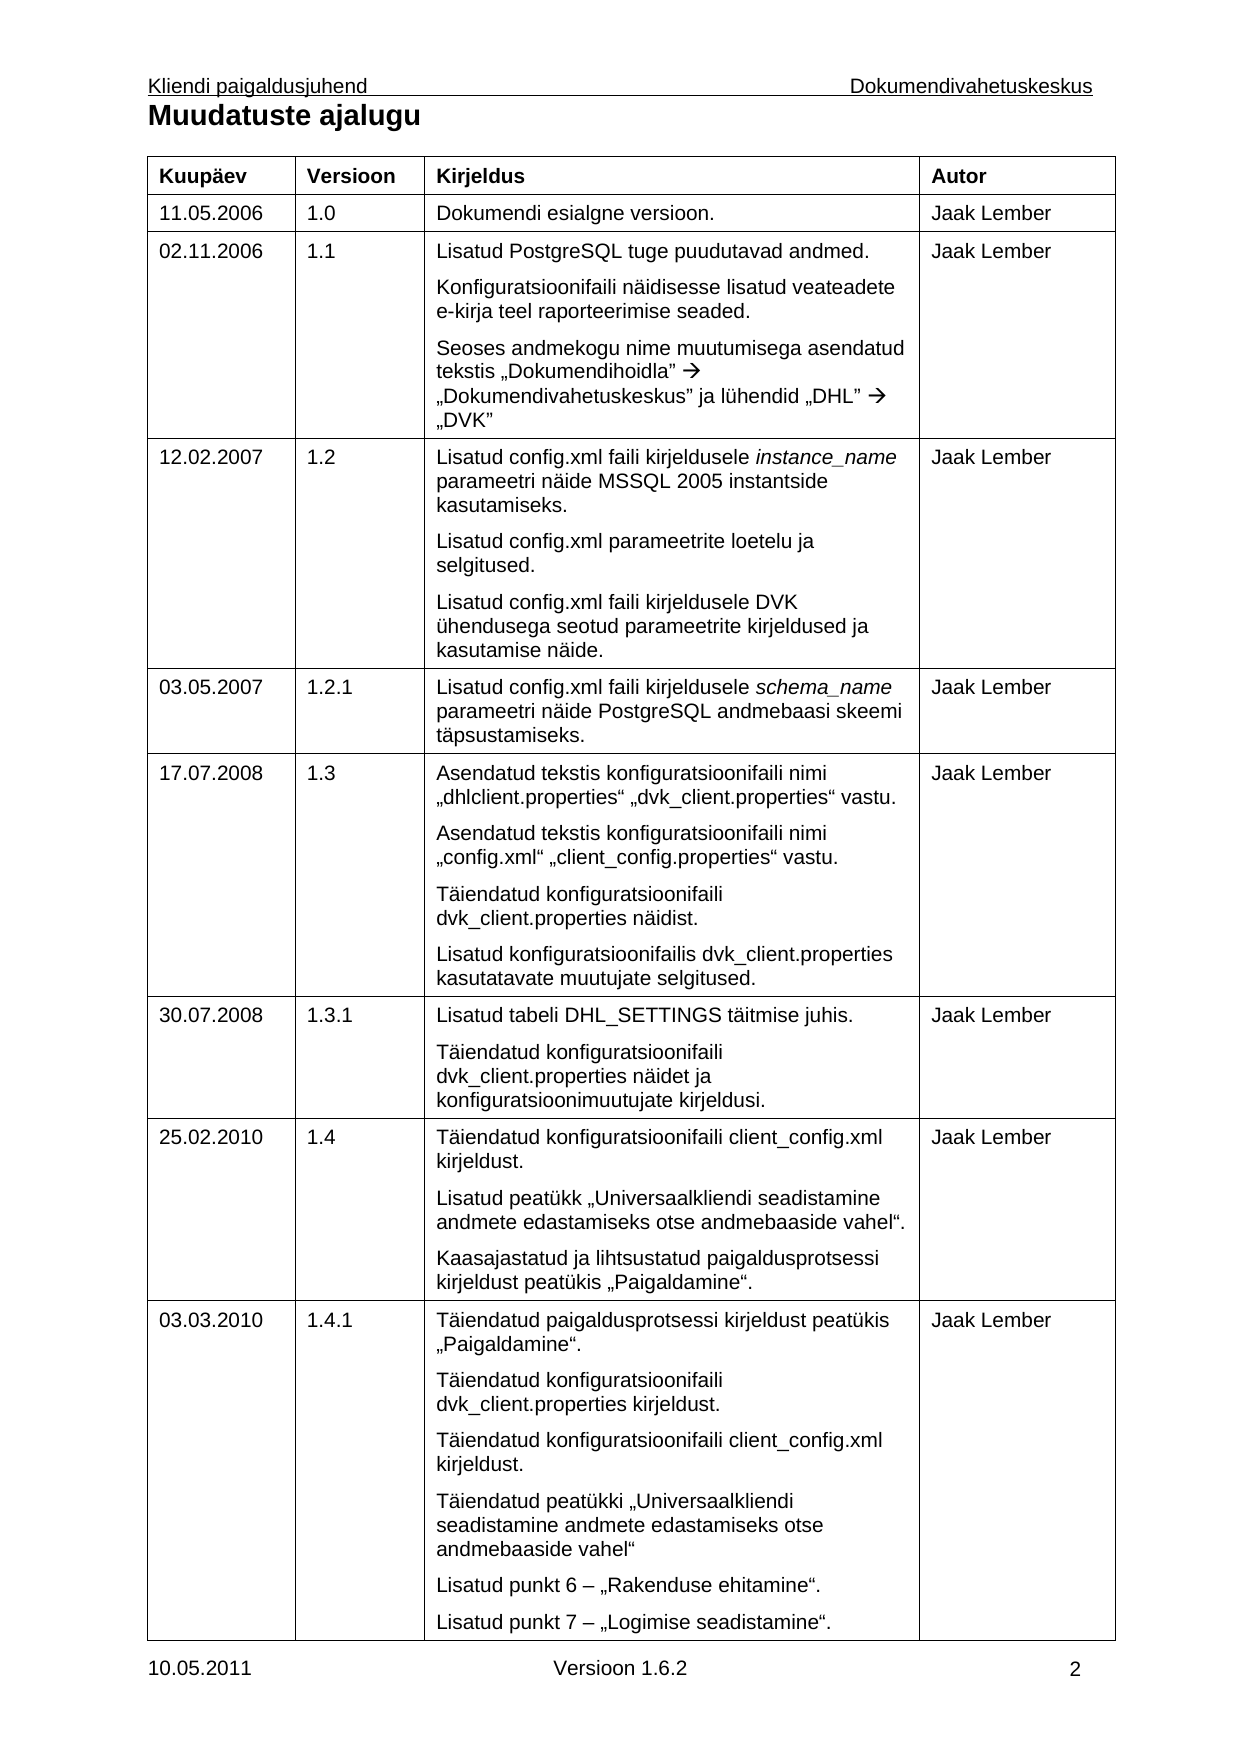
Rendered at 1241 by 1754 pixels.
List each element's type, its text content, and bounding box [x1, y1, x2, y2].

table_cell Jaak Lember [920, 195, 1115, 231]
table_cell 1.2 [296, 439, 424, 668]
table_cell Jaak Lember [920, 1301, 1115, 1640]
table_cell 02.11.2006 [148, 232, 295, 438]
table_cell Lisatud tabeli DHL_SETTINGS täitmise juhis. Täiendatud konfiguratsioonifaili dvk_client.properties näidet ja konfiguratsioonimuutujate kirjeldusi. [425, 997, 919, 1118]
table_cell Täiendatud paigaldusprotsessi kirjeldust peatükis „Paigaldamine“. Täiendatud konfiguratsioonifaili dvk_client.properties kirjeldust. Täiendatud konfiguratsioonifaili client_config.xml kirjeldust. Täiendatud peatükki „Universaalkliendi seadistamine andmete edastamiseks otse andmebaaside vahel“ Lisatud punkt 6 – „Rakenduse ehitamine“. Lisatud punkt 7 – „Logimise seadistamine“. [425, 1301, 919, 1640]
table_cell Jaak Lember [920, 997, 1115, 1118]
table_cell 17.07.2008 [148, 754, 295, 996]
table_cell 25.02.2010 [148, 1119, 295, 1300]
table_cell Jaak Lember [920, 669, 1115, 753]
table_cell 1.0 [296, 195, 424, 231]
table_cell 11.05.2006 [148, 195, 295, 231]
table_cell Lisatud config.xml faili kirjeldusele schema_name parameetri näide PostgreSQL andmebaasi skeemi täpsustamiseks. [425, 669, 919, 753]
table_cell Täiendatud konfiguratsioonifaili client_config.xml kirjeldust. Lisatud peatükk „Universaalkliendi seadistamine andmete edastamiseks otse andmebaaside vahel“. Kaasajastatud ja lihtsustatud paigaldusprotsessi kirjeldust peatükis „Paigaldamine“. [425, 1119, 919, 1300]
text Muudatuste ajalugu [148, 98, 1093, 131]
table_cell Jaak Lember [920, 754, 1115, 996]
table_cell Lisatud PostgreSQL tuge puudutavad andmed. Konfiguratsioonifaili näidisesse lisatud veateadete e-kirja teel raporteerimise seaded. Seoses andmekogu nime muutumisega asendatud tekstis „Dokumendihoidla”  „Dokumendivahetuskeskus” ja lühendid „DHL”  „DVK” [425, 232, 919, 438]
table_cell 12.02.2007 [148, 439, 295, 668]
table_cell 1.1 [296, 232, 424, 438]
table_cell Jaak Lember [920, 232, 1115, 438]
table_cell 1.4.1 [296, 1301, 424, 1640]
table_cell 1.2.1 [296, 669, 424, 753]
table_cell Lisatud config.xml faili kirjeldusele instance_name parameetri näide MSSQL 2005 instantside kasutamiseks. Lisatud config.xml parameetrite loetelu ja selgitused. Lisatud config.xml faili kirjeldusele DVK ühendusega seotud parameetrite kirjeldused ja kasutamise näide. [425, 439, 919, 668]
table_cell 1.4 [296, 1119, 424, 1300]
table_cell 30.07.2008 [148, 997, 295, 1118]
table_cell 1.3 [296, 754, 424, 996]
table_cell 03.03.2010 [148, 1301, 295, 1640]
table_cell 1.3.1 [296, 997, 424, 1118]
table_header Autor [920, 157, 1115, 194]
table_cell Jaak Lember [920, 439, 1115, 668]
table_header Kuupäev [148, 157, 295, 194]
table_cell 03.05.2007 [148, 669, 295, 753]
table_cell Dokumendi esialgne versioon. [425, 195, 919, 231]
table_cell Asendatud tekstis konfiguratsioonifaili nimi „dhlclient.properties“ „dvk_client.properties“ vastu. Asendatud tekstis konfiguratsioonifaili nimi „config.xml“ „client_config.properties“ vastu. Täiendatud konfiguratsioonifaili dvk_client.properties näidist. Lisatud konfiguratsioonifailis dvk_client.properties kasutatavate muutujate selgitused. [425, 754, 919, 996]
table_cell Jaak Lember [920, 1119, 1115, 1300]
table_header Versioon [296, 157, 424, 194]
table_header Kirjeldus [425, 157, 919, 194]
